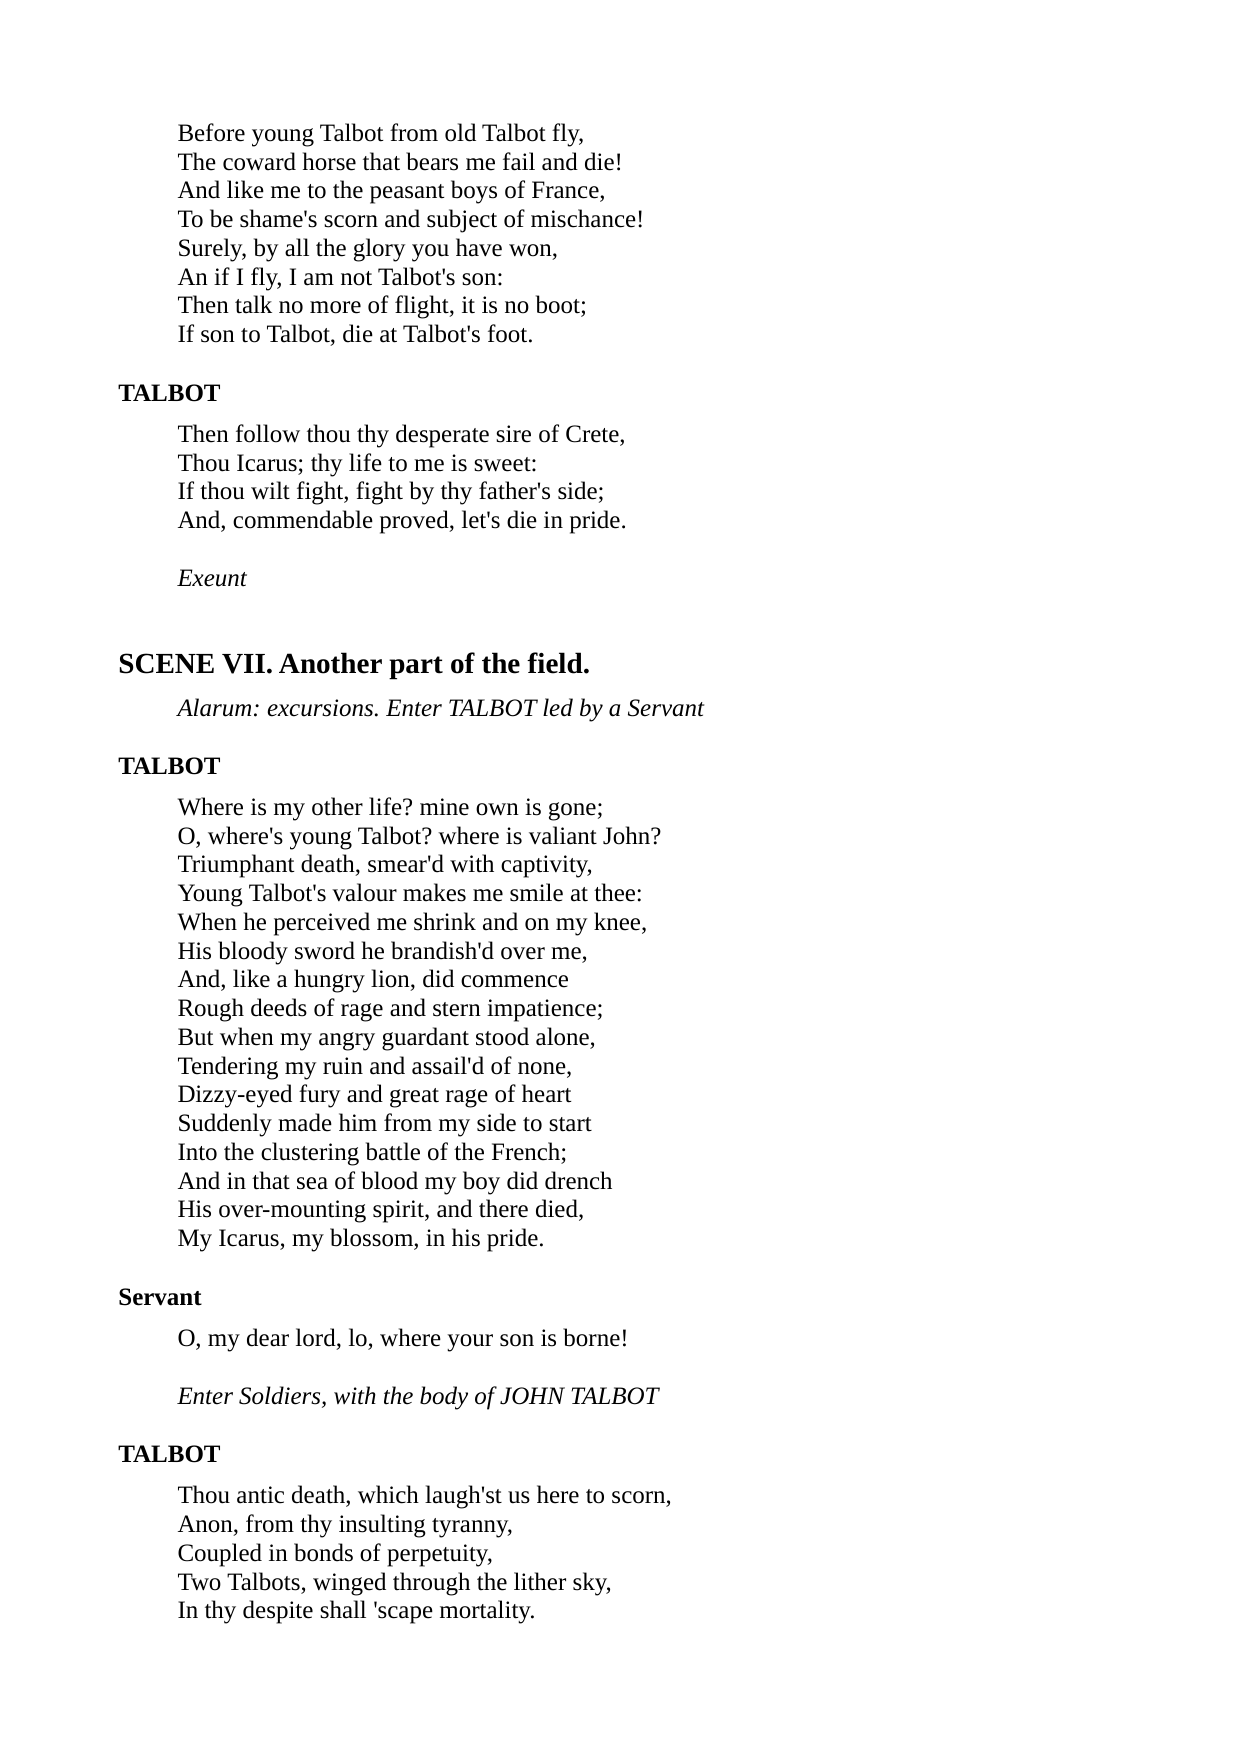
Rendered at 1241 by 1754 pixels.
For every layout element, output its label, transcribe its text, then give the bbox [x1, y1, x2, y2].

text Where is my other life? mine own is gone; O, where's young Talbot? where is valiant John? Triumphant death, smear'd with captivity, Young Talbot's valour makes me smile at thee: When he perceived me shrink and on my knee, His bloody sword he brandish'd over me, And, like a hungry lion, did commence Rough deeds of rage and stern impatience; But when my angry guardant stood alone, Tendering my ruin and assail'd of none, Dizzy-eyed fury and great rage of heart Suddenly made him from my side to start Into the clustering battle of the French; And in that sea of blood my boy did drench His over-mounting spirit, and there died, My Icarus, my blossom, in his pride. [177, 792, 1063, 1252]
text TALBOT [118, 378, 1122, 406]
text Before young Talbot from old Talbot fly, The coward horse that bears me fail and die! And like me to the peasant boys of France, To be shame's scorn and subject of mischance! Surely, by all the glory you have won, An if I fly, I am not Talbot's son: Then talk no more of flight, it is no boot; If son to Talbot, die at Talbot's foot. [177, 118, 1063, 348]
subtitle SCENE VII. Another part of the field. [118, 647, 1122, 680]
text O, my dear lord, lo, where your son is borne! [177, 1323, 1063, 1352]
text TALBOT [118, 751, 1122, 779]
text Thou antic death, which laugh'st us here to scorn, Anon, from thy insulting tyranny, Coupled in bonds of perpetuity, Two Talbots, winged through the lither sky, In thy despite shall 'scape mortality. [177, 1481, 1063, 1624]
text Enter Soldiers, with the body of JOHN TALBOT [177, 1381, 1063, 1410]
text Alarum: excursions. Enter TALBOT led by a Servant [177, 693, 1063, 721]
text Exeunt [177, 563, 1063, 592]
text Then follow thou thy desperate sire of Crete, Thou Icarus; thy life to me is sweet: If thou wilt fight, fight by thy father's side; And, commendable proved, let's die in pride. [177, 419, 1063, 534]
text Servant [118, 1282, 1122, 1310]
text TALBOT [118, 1439, 1122, 1468]
